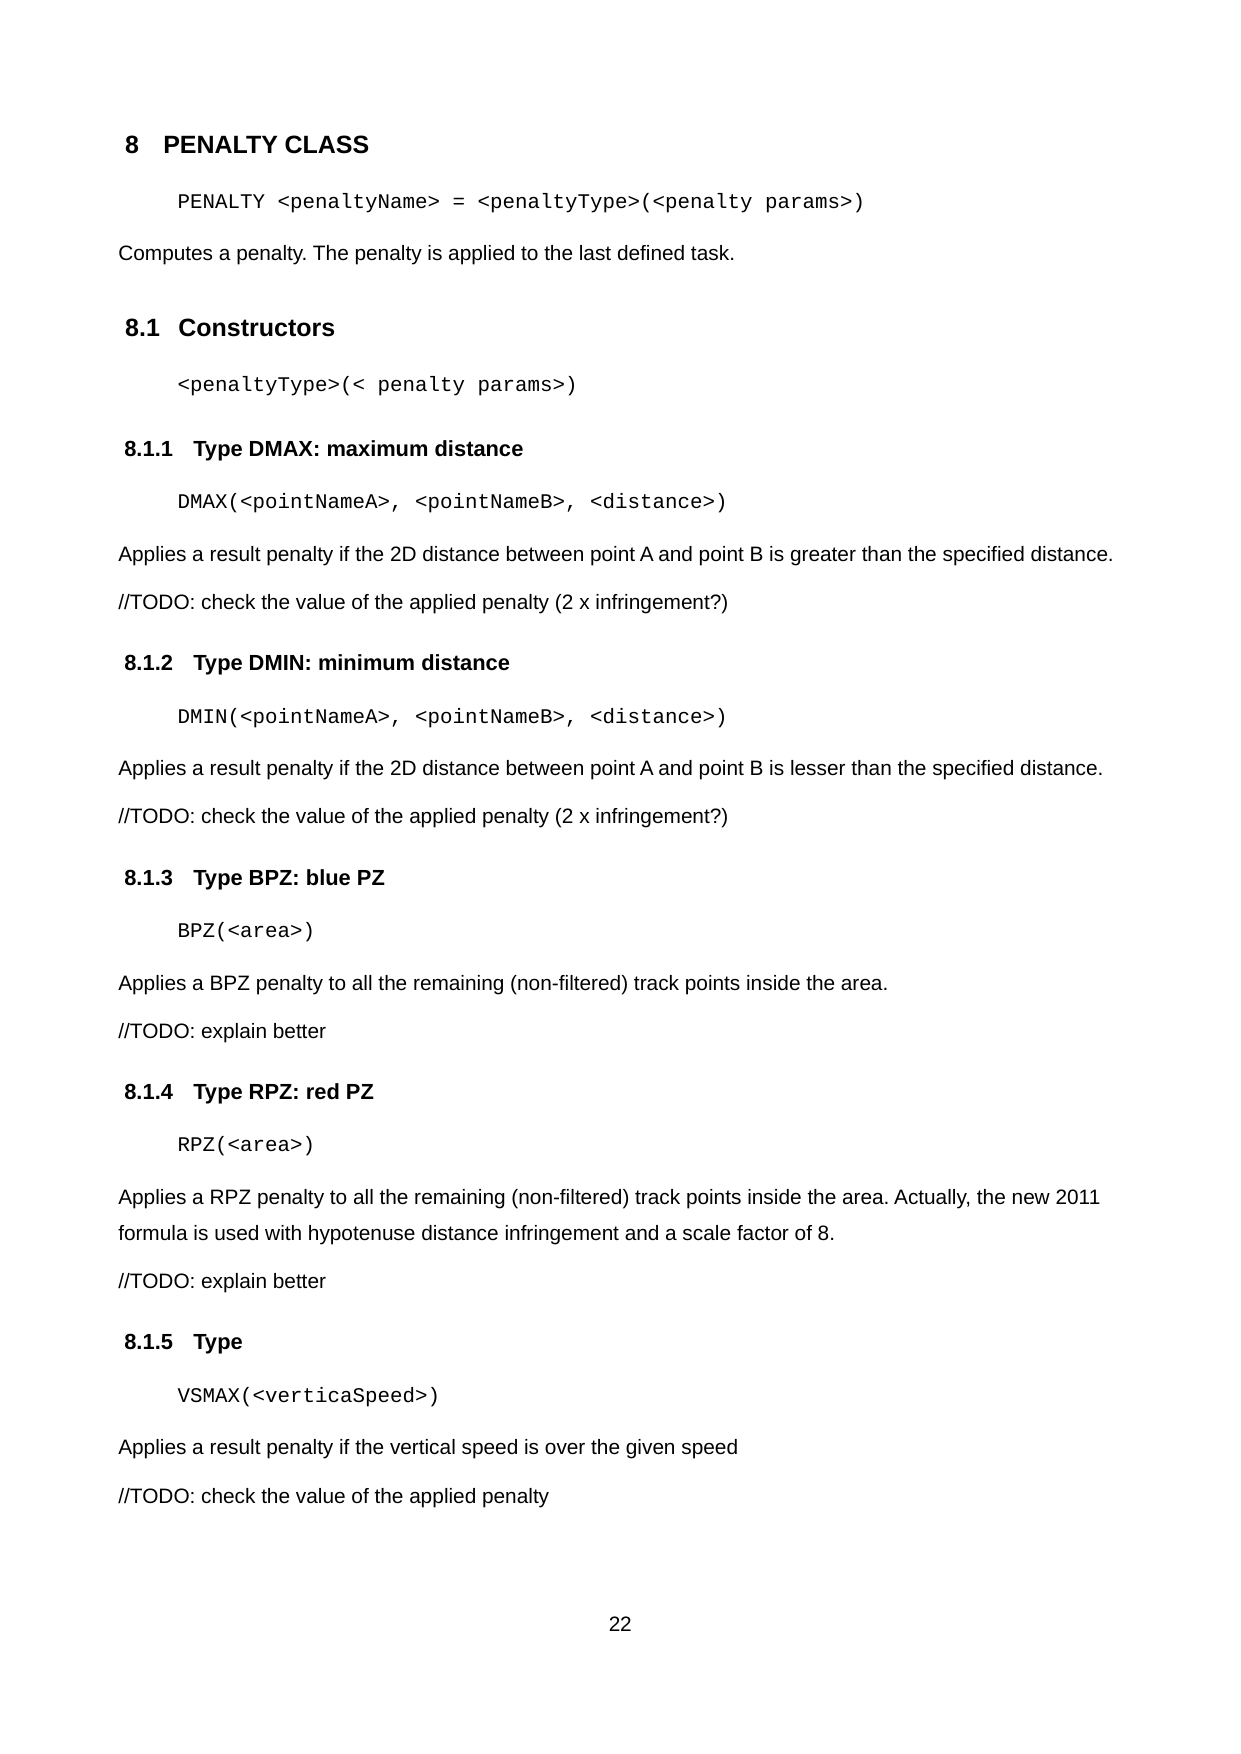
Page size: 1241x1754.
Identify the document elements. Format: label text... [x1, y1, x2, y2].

text VSMAX(<verticaSpeed>) [177, 1385, 1063, 1408]
subtitle Penalty class [118, 130, 1122, 159]
text //TODO: explain better [118, 1269, 1122, 1293]
text Applies a result penalty if the vertical speed is over the given speed [118, 1435, 1122, 1459]
subtitle Constructors [118, 313, 1122, 342]
text DMIN(<pointNameA>, <pointNameB>, <distance>) [177, 706, 1063, 729]
subtitle Type DMIN: minimum distance [118, 650, 1122, 675]
text <penaltyType>(< penalty params>) [177, 374, 1063, 397]
text //TODO: check the value of the applied penalty (2 x infringement?) [118, 590, 1122, 614]
subtitle Type [118, 1329, 1122, 1354]
text Computes a penalty. The penalty is applied to the last defined task. [118, 241, 1122, 265]
text RPZ(<area>) [177, 1134, 1063, 1158]
text Applies a BPZ penalty to all the remaining (non-filtered) track points inside the area. [118, 970, 1122, 994]
text Applies a RPZ penalty to all the remaining (non-filtered) track points inside the area. Actually, the new 2011 formula is used with hypotenuse distance infringement and a scale factor of 8. [118, 1185, 1122, 1244]
text PENALTY <penaltyName> = <penaltyType>(<penalty params>) [177, 191, 1063, 214]
text DMAX(<pointNameA>, <pointNameB>, <distance>) [177, 491, 1063, 515]
text //TODO: explain better [118, 1019, 1122, 1043]
text Applies a result penalty if the 2D distance between point A and point B is greater than the specified distance. [118, 542, 1122, 566]
text Applies a result penalty if the 2D distance between point A and point B is lesser than the specified distance. [118, 756, 1122, 780]
subtitle Type BPZ: blue PZ [118, 864, 1122, 890]
text //TODO: check the value of the applied penalty (2 x infringement?) [118, 804, 1122, 828]
text BPZ(<area>) [177, 920, 1063, 944]
subtitle Type DMAX: maximum distance [118, 436, 1122, 461]
text //TODO: check the value of the applied penalty [118, 1483, 1122, 1507]
subtitle Type RPZ: red PZ [118, 1079, 1122, 1104]
